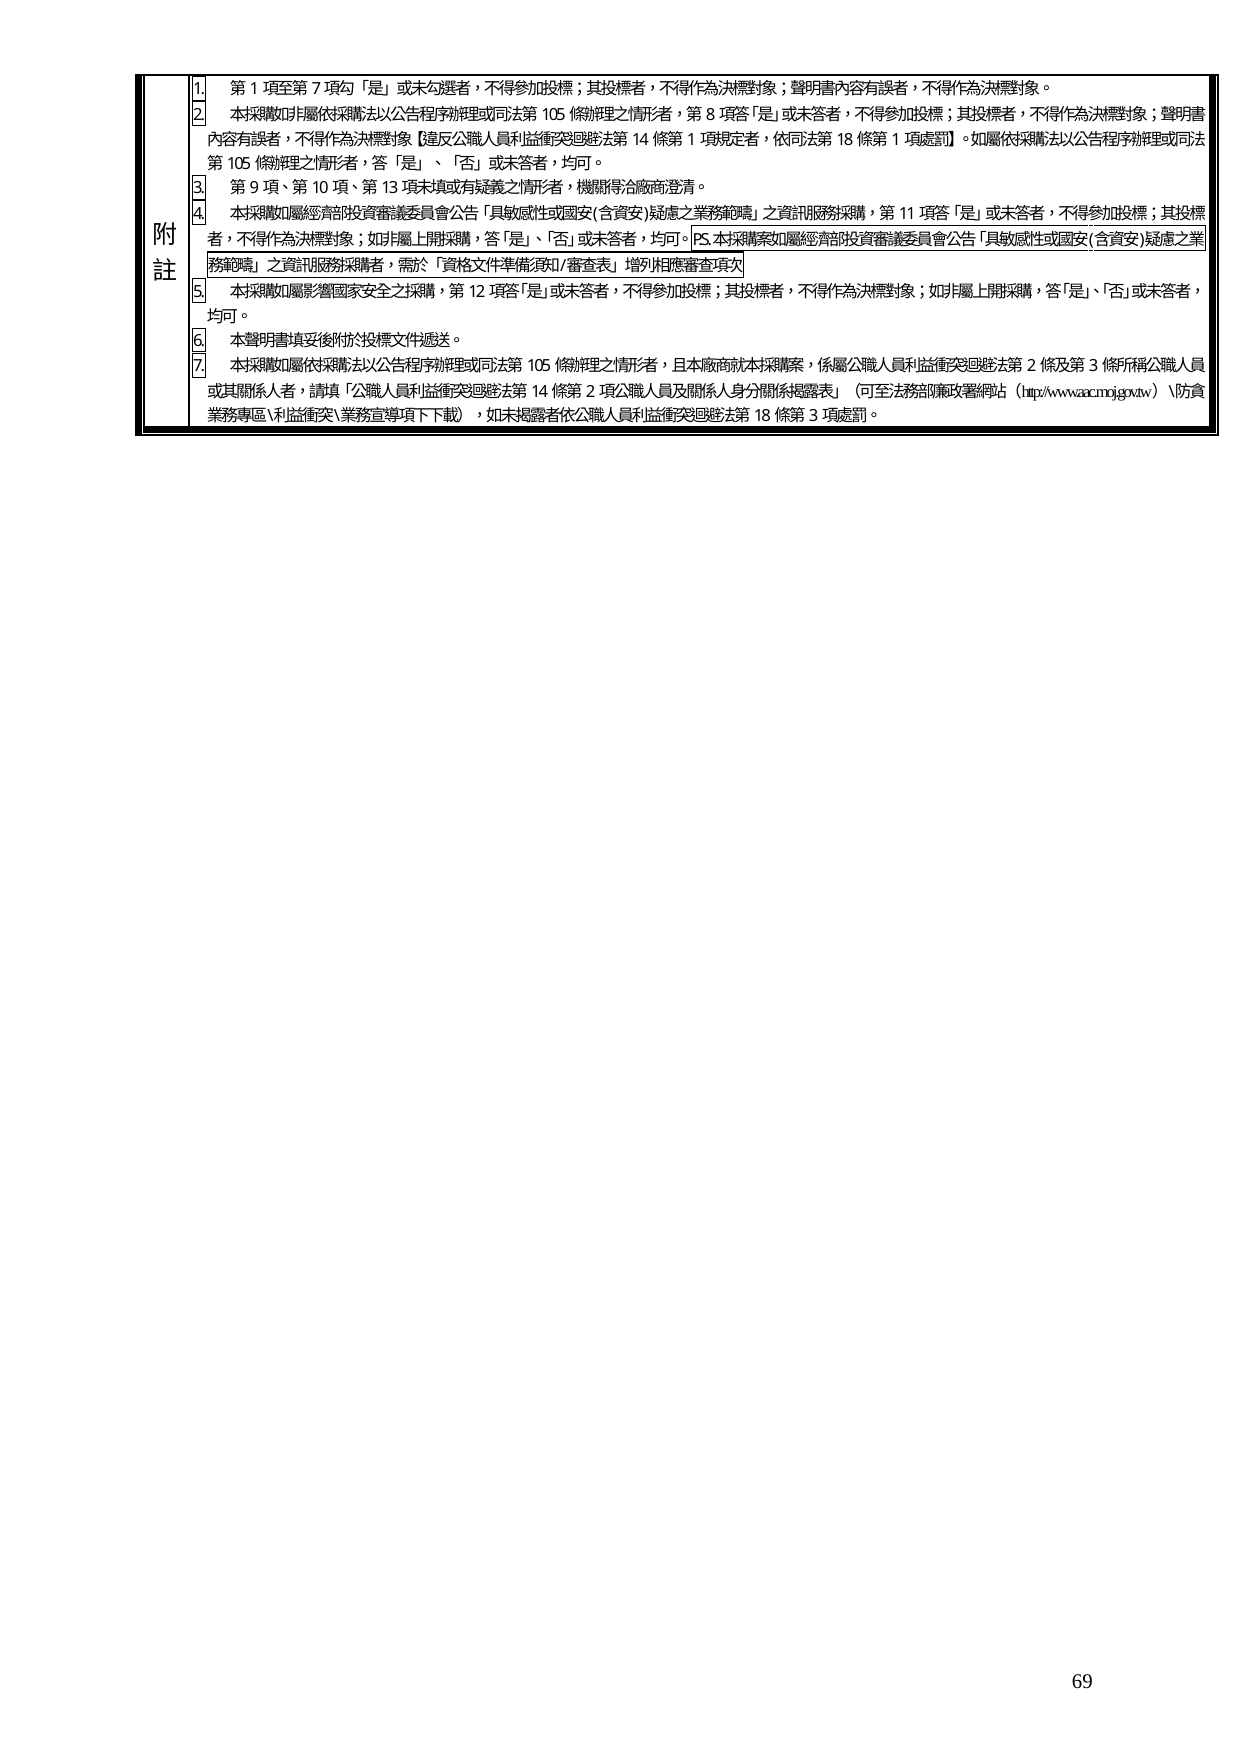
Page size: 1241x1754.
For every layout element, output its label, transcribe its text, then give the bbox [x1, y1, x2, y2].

table_cell 附 註 [145, 76, 188, 426]
table_cell 第1項至第7 項勾「是」或未勾選者，不得參加投標；其投標者，不得作為決標對象；聲明書內容有誤者，不得作為決標對象。 本採購如非屬依採購法以公告程序辦理或同法第105條辦理之情形者，第8項答「是」或未答者，不得參加投標；其投標者，不得作為決標對象；聲明書內容有誤者，不得作為決標對象【違反公職人員利益衝突迴避法第14條第1項規定者，依同法第18條第1項處罰】。如屬依採購法以公告程序辦理或同法第105條辦理之情形者，答「是」、「否」或未答者，均可。 第9項、第10項、第13項未填或有疑義之情形者，機關得洽廠商澄清。 本採購如屬經濟部投資審議委員會公告「具敏感性或國安(含資安)疑慮之業務範疇」之資訊服務採購，第11項答「是」或未答者，不得參加投標；其投標者，不得作為決標對象；如非屬上開採購，答「是」、「否」或未答者，均可。P.S.本採購案如屬經濟部投資審議委員會公告「具敏感性或國安(含資安)疑慮之業務範疇」之資訊服務採購者，需於「資格文件準備須知/審查表」增列相應審查項次 本採購如屬影響國家安全之採購，第12項答「是」或未答者，不得參加投標；其投標者，不得作為決標對象；如非屬上開採購，答「是」、「否」或未答者，均可。 本聲明書填妥後附於投標文件遞送。 本採購如屬依採購法以公告程序辦理或同法第105條辦理之情形者，且本廠商就本採購案，係屬公職人員利益衝突迴避法第2條及第3條所稱公職人員或其關係人者，請填「公職人員利益衝突迴避法第14條第2項公職人員及關係人身分關係揭露表」（可至法務部廉政署網站（http://www.aac.moj.gov.tw）\防貪業務專區\利益衝突\業務宣導項下下載），如未揭露者依公職人員利益衝突迴避法第18條第3項處罰。 [190, 76, 1209, 426]
